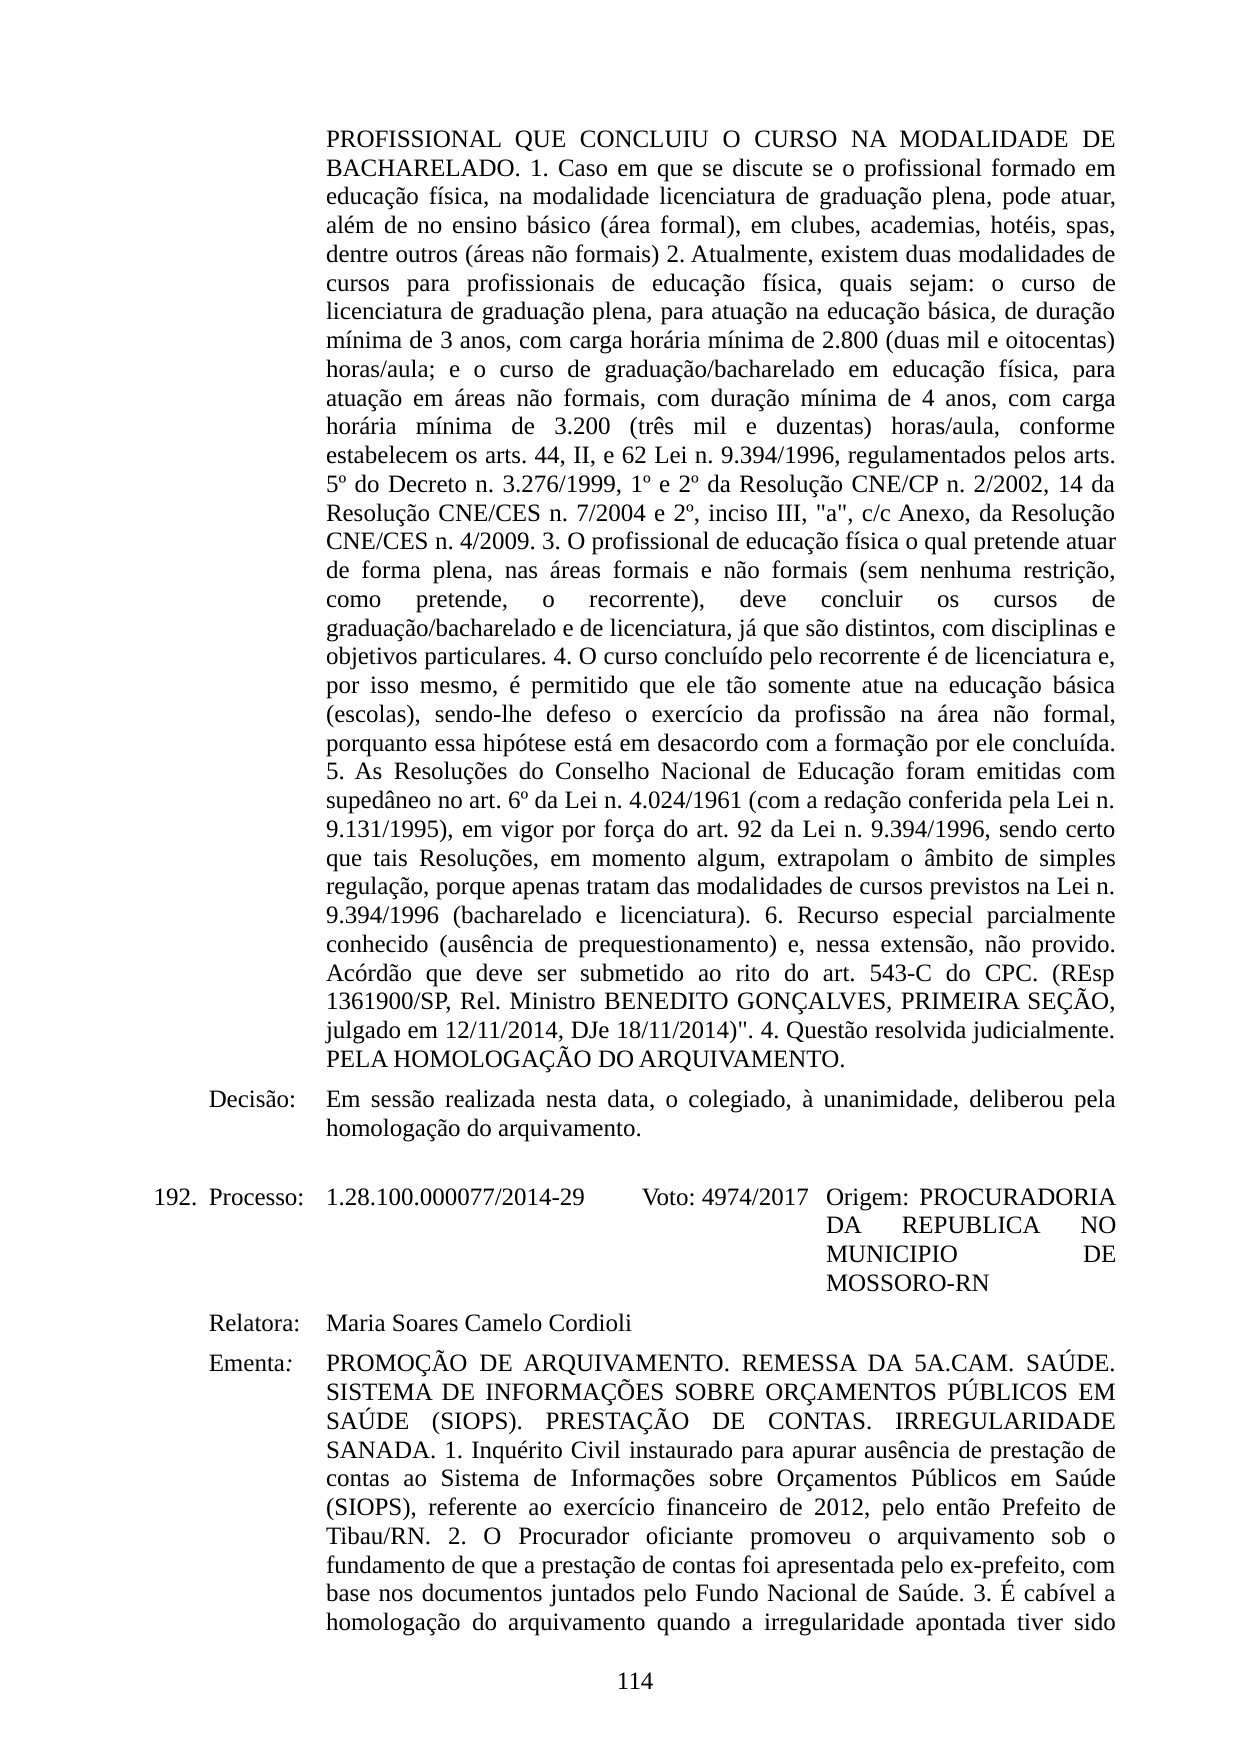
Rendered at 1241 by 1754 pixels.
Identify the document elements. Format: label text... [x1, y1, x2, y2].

table_cell Em sessão realizada nesta data, o colegiado, à unanimidade, deliberou pela homologação do arquivamento. [320, 1078, 1122, 1147]
table_header 1.28.100.000077/2014-29 [320, 1176, 636, 1302]
table_cell [148, 1303, 203, 1343]
table_cell [148, 1078, 203, 1147]
table_cell Decisão: [203, 1078, 320, 1147]
table_cell Maria Soares Camelo Cordioli [320, 1303, 1122, 1343]
table_cell Ementa: [203, 1343, 320, 1642]
table_cell [148, 1343, 203, 1642]
table_header Origem: PROCURADORIA DA REPUBLICA NO MUNICIPIO DE MOSSORO-RN [820, 1176, 1122, 1302]
table_cell PROMOÇÃO DE ARQUIVAMENTO. REMESSA DA 5A.CAM. SAÚDE. SISTEMA DE INFORMAÇÕES SOBRE ORÇAMENTOS PÚBLICOS EM SAÚDE (SIOPS). PRESTAÇÃO DE CONTAS. IRREGULARIDADE SANADA. 1. Inquérito Civil instaurado para apurar ausência de prestação de contas ao Sistema de Informações sobre Orçamentos Públicos em Saúde (SIOPS), referente ao exercício financeiro de 2012, pelo então Prefeito de Tibau/RN. 2. O Procurador oficiante promoveu o arquivamento sob o fundamento de que a prestação de contas foi apresentada pelo ex-prefeito, com base nos documentos juntados pelo Fundo Nacional de Saúde. 3. É cabível a homologação do arquivamento quando a irregularidade apontada tiver sido [320, 1343, 1122, 1642]
table_header 192. [148, 1176, 203, 1302]
table_cell Relatora: [203, 1303, 320, 1343]
table_header Voto: 4974/2017 [636, 1176, 820, 1302]
table_header Processo: [203, 1176, 320, 1302]
table_cell [203, 118, 320, 1078]
table_cell PROFISSIONAL QUE CONCLUIU O CURSO NA MODALIDADE DE BACHARELADO. 1. Caso em que se discute se o profissional formado em educação física, na modalidade licenciatura de graduação plena, pode atuar, além de no ensino básico (área formal), em clubes, academias, hotéis, spas, dentre outros (áreas não formais) 2. Atualmente, existem duas modalidades de cursos para profissionais de educação física, quais sejam: o curso de licenciatura de graduação plena, para atuação na educação básica, de duração mínima de 3 anos, com carga horária mínima de 2.800 (duas mil e oitocentas) horas/aula; e o curso de graduação/bacharelado em educação física, para atuação em áreas não formais, com duração mínima de 4 anos, com carga horária mínima de 3.200 (três mil e duzentas) horas/aula, conforme estabelecem os arts. 44, II, e 62 Lei n. 9.394/1996, regulamentados pelos arts. 5º do Decreto n. 3.276/1999, 1º e 2º da Resolução CNE/CP n. 2/2002, 14 da Resolução CNE/CES n. 7/2004 e 2º, inciso III, "a", c/c Anexo, da Resolução CNE/CES n. 4/2009. 3. O profissional de educação física o qual pretende atuar de forma plena, nas áreas formais e não formais (sem nenhuma restrição, como pretende, o recorrente), deve concluir os cursos de graduação/bacharelado e de licenciatura, já que são distintos, com disciplinas e objetivos particulares. 4. O curso concluído pelo recorrente é de licenciatura e, por isso mesmo, é permitido que ele tão somente atue na educação básica (escolas), sendo-lhe defeso o exercício da profissão na área não formal, porquanto essa hipótese está em desacordo com a formação por ele concluída. 5. As Resoluções do Conselho Nacional de Educação foram emitidas com supedâneo no art. 6º da Lei n. 4.024/1961 (com a redação conferida pela Lei n. 9.131/1995), em vigor por força do art. 92 da Lei n. 9.394/1996, sendo certo que tais Resoluções, em momento algum, extrapolam o âmbito de simples regulação, porque apenas tratam das modalidades de cursos previstos na Lei n. 9.394/1996 (bacharelado e licenciatura). 6. Recurso especial parcialmente conhecido (ausência de prequestionamento) e, nessa extensão, não provido. Acórdão que deve ser submetido ao rito do art. 543-C do CPC. (REsp 1361900/SP, Rel. Ministro BENEDITO GONÇALVES, PRIMEIRA SEÇÃO, julgado em 12/11/2014, DJe 18/11/2014)". 4. Questão resolvida judicialmente. PELA HOMOLOGAÇÃO DO ARQUIVAMENTO. [320, 118, 1122, 1078]
table_cell [148, 118, 203, 1078]
